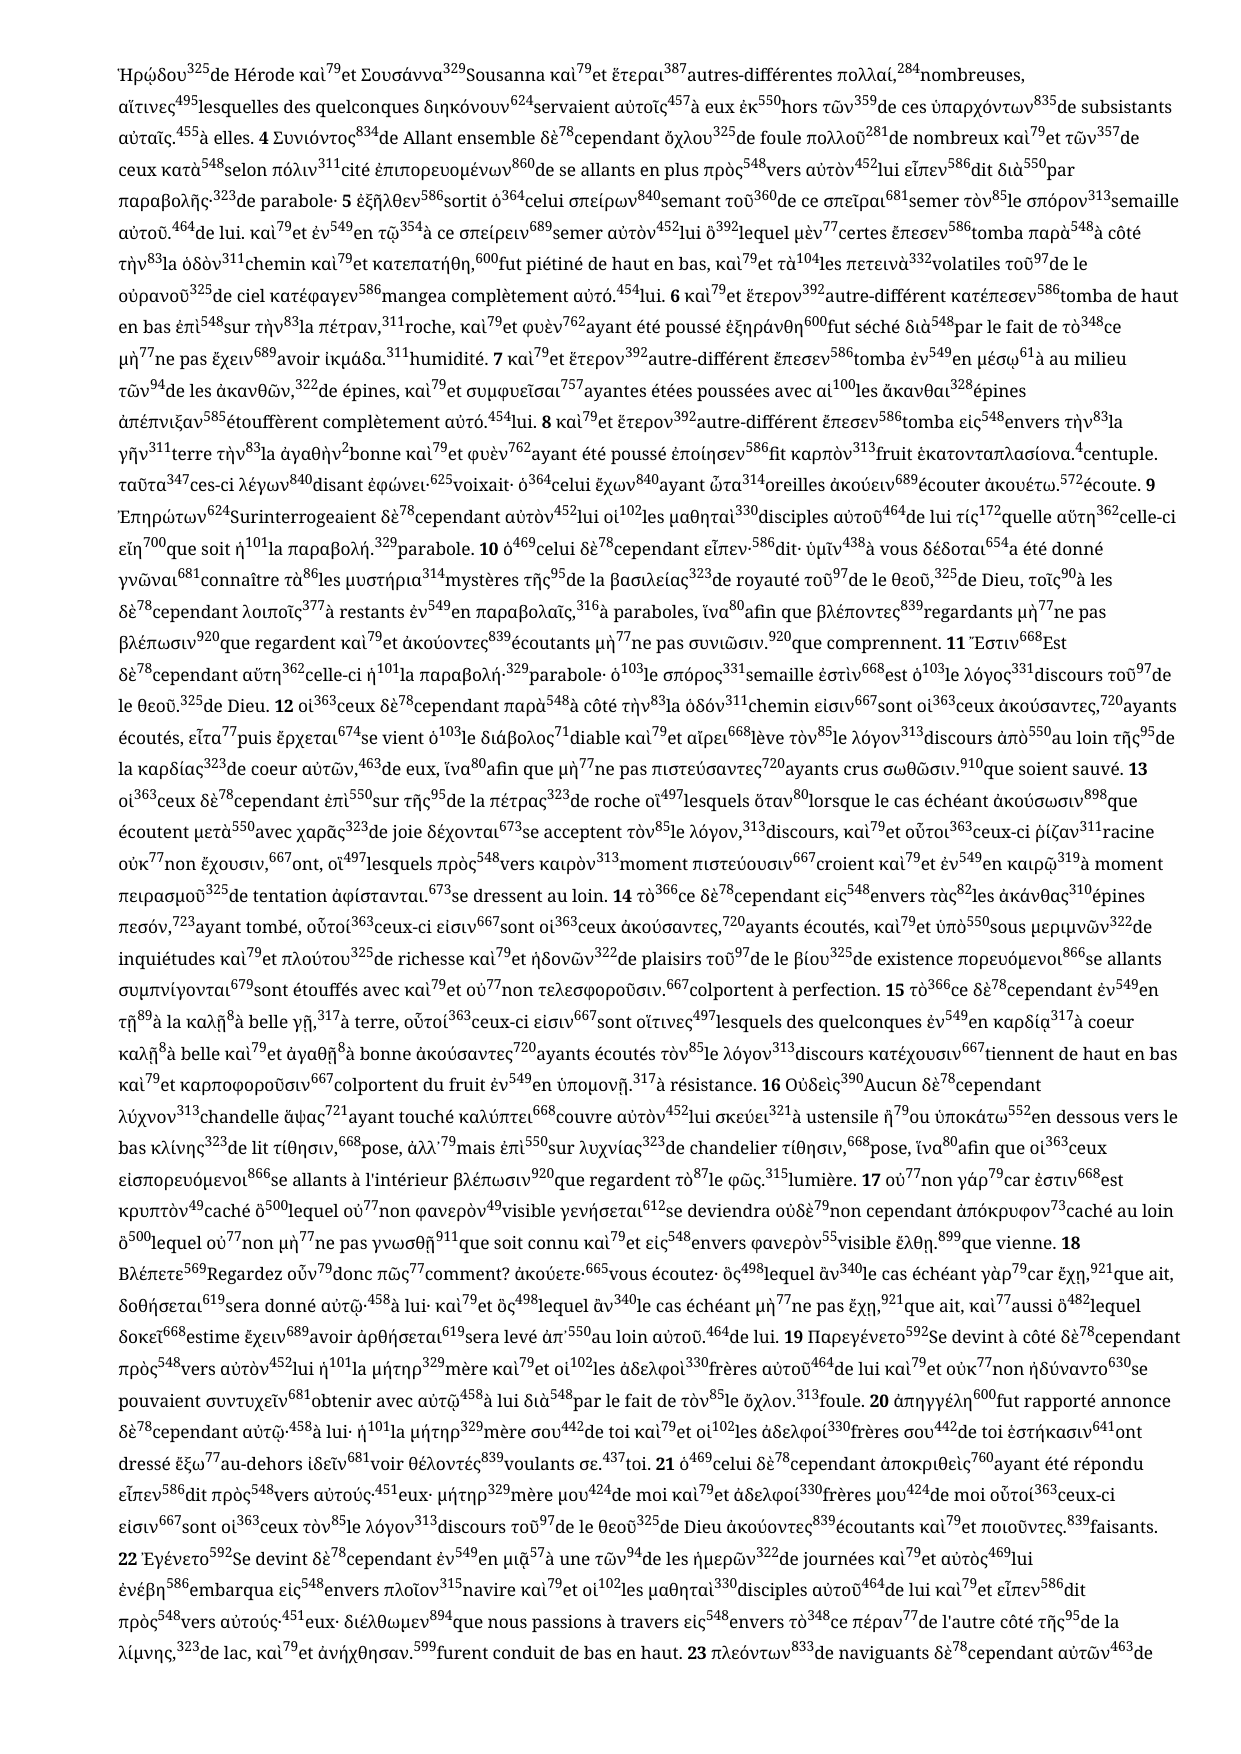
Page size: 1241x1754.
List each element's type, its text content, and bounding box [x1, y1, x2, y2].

text 1 Καὶ79Et ἐγένετο592se devint ἐν549en τῷ352à celui καθεξῆς77successivement καὶ79et αὐτὸς469lui διώδευεν625faisait route à travers κατὰ548selon πόλιν311cité καὶ79et κώμην311village κηρύσσων840annonçant καὶ79et εὐαγγελιζόμενος867se évangélisant τὴν83la βασιλείαν311royauté τοῦ97de le θεοῦ325de Dieu καὶ79et οἱ102les δώδεκα70douze σὺν549avec αὐτῷ,458à lui, 2 καὶ79et γυναῖκές328femmes τινες284des quelconques αἳ495lesquelles ἦσαν624étaient τεθεραπευμέναι810ayantes étées soignées ἀπὸ550au loin πνευμάτων326de souffles πονηρῶν17de méchants καὶ79et ἀσθενειῶν,322de infirmités, Μαρία329Maria ἡ496celle καλουμένη889étante appelée Μαγδαληνή,329Magdalene, ἀφ᾽550au loin ἧς490de laquelle δαιμόνια332démons ἑπτὰ198sept ἐξεληλύθει,659avait sorti, 3 καὶ79et Ἰωάννα329Ioanna γυνὴ329femme Χουζᾶ325de Chouza ἐπιτρόπου325de administrateur Ἡρῴδου325de Hérode καὶ79et Σουσάννα329Sousanna καὶ79et ἕτεραι387autres-différentes πολλαί,284nombreuses, αἵτινες495lesquelles des quelconques διηκόνουν624servaient αὐτοῖς457à eux ἐκ550hors τῶν359de ces ὑπαρχόντων835de subsistants αὐταῖς.455à elles. 4 Συνιόντος834de Allant ensemble δὲ78cependant ὄχλου325de foule πολλοῦ281de nombreux καὶ79et τῶν357de ceux κατὰ548selon πόλιν311cité ἐπιπορευομένων860de se allants en plus πρὸς548vers αὐτὸν452lui εἶπεν586dit διὰ550par παραβολῆς·323de parabole· 5 ἐξῆλθεν586sortit ὁ364celui σπείρων840semant τοῦ360de ce σπεῖραι681semer τὸν85le σπόρον313semaille αὐτοῦ.464de lui. καὶ79et ἐν549en τῷ354à ce σπείρειν689semer αὐτὸν452lui ὃ392lequel μὲν77certes ἔπεσεν586tomba παρὰ548à côté τὴν83la ὁδὸν311chemin καὶ79et κατεπατήθη,600fut piétiné de haut en bas, καὶ79et τὰ104les πετεινὰ332volatiles τοῦ97de le οὐρανοῦ325de ciel κατέφαγεν586mangea complètement αὐτό.454lui. 6 καὶ79et ἕτερον392autre-différent κατέπεσεν586tomba de haut en bas ἐπὶ548sur τὴν83la πέτραν,311roche, καὶ79et φυὲν762ayant été poussé ἐξηράνθη600fut séché διὰ548par le fait de τὸ348ce μὴ77ne pas ἔχειν689avoir ἰκμάδα.311humidité. 7 καὶ79et ἕτερον392autre-différent ἔπεσεν586tomba ἐν549en μέσῳ61à au milieu τῶν94de les ἀκανθῶν,322de épines, καὶ79et συμφυεῖσαι757ayantes étées poussées avec αἱ100les ἄκανθαι328épines ἀπέπνιξαν585étouffèrent complètement αὐτό.454lui. 8 καὶ79et ἕτερον392autre-différent ἔπεσεν586tomba εἰς548envers τὴν83la γῆν311terre τὴν83la ἀγαθὴν2bonne καὶ79et φυὲν762ayant été poussé ἐποίησεν586fit καρπὸν313fruit ἑκατονταπλασίονα.4centuple. ταῦτα347ces-ci λέγων840disant ἐφώνει·625voixait· ὁ364celui ἔχων840ayant ὦτα314oreilles ἀκούειν689écouter ἀκουέτω.572écoute. 9 Ἐπηρώτων624Surinterrogeaient δὲ78cependant αὐτὸν452lui οἱ102les μαθηταὶ330disciples αὐτοῦ464de lui τίς172quelle αὕτη362celle-ci εἴη700que soit ἡ101la παραβολή.329parabole. 10 ὁ469celui δὲ78cependant εἶπεν·586dit· ὑμῖν438à vous δέδοται654a été donné γνῶναι681connaître τὰ86les μυστήρια314mystères τῆς95de la βασιλείας323de royauté τοῦ97de le θεοῦ,325de Dieu, τοῖς90à les δὲ78cependant λοιποῖς377à restants ἐν549en παραβολαῖς,316à paraboles, ἵνα80afin que βλέποντες839regardants μὴ77ne pas βλέπωσιν920que regardent καὶ79et ἀκούοντες839écoutants μὴ77ne pas συνιῶσιν.920que comprennent. 11 Ἔστιν668Est δὲ78cependant αὕτη362celle-ci ἡ101la παραβολή·329parabole· ὁ103le σπόρος331semaille ἐστὶν668est ὁ103le λόγος331discours τοῦ97de le θεοῦ.325de Dieu. 12 οἱ363ceux δὲ78cependant παρὰ548à côté τὴν83la ὁδόν311chemin εἰσιν667sont οἱ363ceux ἀκούσαντες,720ayants écoutés, εἶτα77puis ἔρχεται674se vient ὁ103le διάβολος71diable καὶ79et αἴρει668lève τὸν85le λόγον313discours ἀπὸ550au loin τῆς95de la καρδίας323de coeur αὐτῶν,463de eux, ἵνα80afin que μὴ77ne pas πιστεύσαντες720ayants crus σωθῶσιν.910que soient sauvé. 13 οἱ363ceux δὲ78cependant ἐπὶ550sur τῆς95de la πέτρας323de roche οἳ497lesquels ὅταν80lorsque le cas échéant ἀκούσωσιν898que écoutent μετὰ550avec χαρᾶς323de joie δέχονται673se acceptent τὸν85le λόγον,313discours, καὶ79et οὗτοι363ceux-ci ῥίζαν311racine οὐκ77non ἔχουσιν,667ont, οἳ497lesquels πρὸς548vers καιρὸν313moment πιστεύουσιν667croient καὶ79et ἐν549en καιρῷ319à moment πειρασμοῦ325de tentation ἀφίστανται.673se dressent au loin. 14 τὸ366ce δὲ78cependant εἰς548envers τὰς82les ἀκάνθας310épines πεσόν,723ayant tombé, οὗτοί363ceux-ci εἰσιν667sont οἱ363ceux ἀκούσαντες,720ayants écoutés, καὶ79et ὑπὸ550sous μεριμνῶν322de inquiétudes καὶ79et πλούτου325de richesse καὶ79et ἡδονῶν322de plaisirs τοῦ97de le βίου325de existence πορευόμενοι866se allants συμπνίγονται679sont étouffés avec καὶ79et οὐ77non τελεσφοροῦσιν.667colportent à perfection. 15 τὸ366ce δὲ78cependant ἐν549en τῇ89à la καλῇ8à belle γῇ,317à terre, οὗτοί363ceux-ci εἰσιν667sont οἵτινες497lesquels des quelconques ἐν549en καρδίᾳ317à coeur καλῇ8à belle καὶ79et ἀγαθῇ8à bonne ἀκούσαντες720ayants écoutés τὸν85le λόγον313discours κατέχουσιν667tiennent de haut en bas καὶ79et καρποφοροῦσιν667colportent du fruit ἐν549en ὑπομονῇ.317à résistance. 16 Οὐδεὶς390Aucun δὲ78cependant λύχνον313chandelle ἅψας721ayant touché καλύπτει668couvre αὐτὸν452lui σκεύει321à ustensile ἢ79ou ὑποκάτω552en dessous vers le bas κλίνης323de lit τίθησιν,668pose, ἀλλ᾽79mais ἐπὶ550sur λυχνίας323de chandelier τίθησιν,668pose, ἵνα80afin que οἱ363ceux εἰσπορευόμενοι866se allants à l'intérieur βλέπωσιν920que regardent τὸ87le φῶς.315lumière. 17 οὐ77non γάρ79car ἐστιν668est κρυπτὸν49caché ὃ500lequel οὐ77non φανερὸν49visible γενήσεται612se deviendra οὐδὲ79non cependant ἀπόκρυφον73caché au loin ὃ500lequel οὐ77non μὴ77ne pas γνωσθῇ911que soit connu καὶ79et εἰς548envers φανερὸν55visible ἔλθῃ.899que vienne. 18 Βλέπετε569Regardez οὖν79donc πῶς77comment? ἀκούετε·665vous écoutez· ὃς498lequel ἂν340le cas échéant γὰρ79car ἔχῃ,921que ait, δοθήσεται619sera donné αὐτῷ·458à lui· καὶ79et ὃς498lequel ἂν340le cas échéant μὴ77ne pas ἔχῃ,921que ait, καὶ77aussi ὃ482lequel δοκεῖ668estime ἔχειν689avoir ἀρθήσεται619sera levé ἀπ᾽550au loin αὐτοῦ.464de lui. 19 Παρεγένετο592Se devint à côté δὲ78cependant πρὸς548vers αὐτὸν452lui ἡ101la μήτηρ329mère καὶ79et οἱ102les ἀδελφοὶ330frères αὐτοῦ464de lui καὶ79et οὐκ77non ἠδύναντο630se pouvaient συντυχεῖν681obtenir avec αὐτῷ458à lui διὰ548par le fait de τὸν85le ὄχλον.313foule. 20 ἀπηγγέλη600fut rapporté annonce δὲ78cependant αὐτῷ·458à lui· ἡ101la μήτηρ329mère σου442de toi καὶ79et οἱ102les ἀδελφοί330frères σου442de toi ἑστήκασιν641ont dressé ἔξω77au-dehors ἰδεῖν681voir θέλοντές839voulants σε.437toi. 21 ὁ469celui δὲ78cependant ἀποκριθεὶς760ayant été répondu εἶπεν586dit πρὸς548vers αὐτούς·451eux· μήτηρ329mère μου424de moi καὶ79et ἀδελφοί330frères μου424de moi οὗτοί363ceux-ci εἰσιν667sont οἱ363ceux τὸν85le λόγον313discours τοῦ97de le θεοῦ325de Dieu ἀκούοντες839écoutants καὶ79et ποιοῦντες.839faisants. 22 Ἐγένετο592Se devint δὲ78cependant ἐν549en μιᾷ57à une τῶν94de les ἡμερῶν322de journées καὶ79et αὐτὸς469lui ἐνέβη586embarqua εἰς548envers πλοῖον315navire καὶ79et οἱ102les μαθηταὶ330disciples αὐτοῦ464de lui καὶ79et εἶπεν586dit πρὸς548vers αὐτούς·451eux· διέλθωμεν894que nous passions à travers εἰς548envers τὸ348ce πέραν77de l'autre côté τῆς95de la λίμνης,323de lac, καὶ79et ἀνήχθησαν.599furent conduit de bas en haut. 23 πλεόντων833de naviguants δὲ78cependant αὐτῶν463de eux ἀφύπνωσεν.586endormit. καὶ79et κατέβη586descendit λαῖλαψ329ouragan ἀνέμου325de vent εἰς548envers τὴν83la λίμνην311lac καὶ79et συνεπληροῦντο635étaient fait plénitude ensemble καὶ79et ἐκινδύνευον.624risquaient. 24 προσελθόντες720ayants venus vers δὲ78cependant διήγειραν585réveillèrent αὐτὸν452lui λέγοντες·839disants· ἐπιστάτα337Supérieur ἐπιστάτα,337Supérieur, ἀπολλύμεθα.669nous nous perdons au loin. ὁ469celui δὲ78cependant διεγερθεὶς760ayant été réveillé ἐπετίμησεν586survalorisa τῷ91à le ἀνέμῳ319à vent καὶ79et τῷ91à le κλύδωνι319à vague τοῦ99de le ὕδατος·327de eau· καὶ79et ἐπαύσαντο591se pausèrent καὶ79et ἐγένετο592se devint γαλήνη.329calme. 25 εἶπεν586dit δὲ78cependant αὐτοῖς·457à eux· ποῦ77où? ἡ101la πίστις329croyance ὑμῶν;441de vous; φοβηθέντες759ayants étés effrayés δὲ78cependant ἐθαύμασαν585étonnèrent λέγοντες839disants πρὸς548vers ἀλλήλους·501les uns les autres· τίς410quel ἄρα77par conséquent οὗτός364celui-ci ἐστιν668est ὅτι80en ce que καὶ79et τοῖς90à les ἀνέμοις318à vents ἐπιτάσσει668ordonne sûrement καὶ79et τῷ93à le ὕδατι,321à eau, καὶ79et ὑπακούουσιν667écoutent en soumission αὐτῷ;458à lui; 26 Καὶ79Et κατέπλευσαν585naviguèrent de haut en bas εἰς548envers τὴν83la χώραν311région τῶν96de les Γερασηνῶν,64de Géraséniens, ἥτις496laquelle une quelconque ἐστὶν668est ἀντιπέρα552vis à vis τῆς95de la Γαλιλαίας.323de Galilée. 27 ἐξελθόντι713à ayant sorti δὲ78cependant αὐτῷ458à lui ἐπὶ548sur τὴν83la γῆν311terre ὑπήντησεν586vint à la rencontre ἀνήρ331homme τις287un quelconque ἐκ550hors τῆς95de la πόλεως323de cité ἔχων840ayant δαιμόνια314démons καὶ79et χρόνῳ319à temps ἱκανῷ10à assez-important οὐκ77non ἐνεδύσατο592se envêtit ἱμάτιον315himation καὶ79et ἐν549en οἰκίᾳ317à maison d'habitation οὐκ77non ἔμενεν625restait ἀλλ᾽79mais ἐν549en τοῖς92à les μνήμασιν.320à monuments. 28 ἰδὼν721ayant vu δὲ78cependant τὸν85le Ἰησοῦν313Iésous ἀνακράξας721ayant croassé de bas en haut προσέπεσεν586tomba vers αὐτῷ458à lui καὶ79et φωνῇ317à voix μεγάλῃ8à grande εἶπεν·586dit· τί412quel ἐμοὶ420à moi καὶ79et σοί,439à toi, Ἰησοῦ337Iésous υἱὲ337fils τοῦ97de le θεοῦ325de Dieu τοῦ97de le ὑψίστου;65de très haut; δέομαί670je m'attache de lien σου,442de toi, μή77ne pas με417moi βασανίσῃς.897que tu tortures. 29 παρήγγειλεν586messagea à côté γὰρ79car τῷ93à le πνεύματι321à souffle τῷ93à le ἀκαθάρτῳ12à impur ἐξελθεῖν681sortir ἀπὸ550au loin τοῦ97de le ἀνθρώπου.325de être humain. πολλοῖς274à nombreux γὰρ79car χρόνοις318à temps συνηρπάκει659avait ravi avec αὐτὸν452lui καὶ79et ἐδεσμεύετο636était lié ἁλύσεσιν316à chaînes καὶ79et πέδαις316à entraves φυλασσόμενος891étant gardienné καὶ79et διαρήσσων840fracassant à travers τὰ86les δεσμὰ314liens ἠλαύνετο636était propulsé ὑπὸ550sous τοῦ99de le δαιμονίου327de démon εἰς548envers τὰς82les ἐρήμους.50désertes. 30 ἐπηρώτησεν586surinterrogea δὲ78cependant αὐτὸν452lui ὁ103le Ἰησοῦς·331Iésous· τί412quel σοι439à toi ὄνομά333nom ἐστιν;668est; ὁ469celui δὲ78cependant εἶπεν·586dit· λεγεών,329légion, ὅτι80en ce que εἰσῆλθεν586vint à l'intérieur δαιμόνια332démons πολλὰ288nombreux εἰς548envers αὐτόν.452lui. 31 καὶ79et παρεκάλουν624appelaient à côté αὐτὸν452lui ἵνα80afin que μὴ77ne pas ἐπιτάξῃ899que ordonne sûrement αὐτοῖς459à eux εἰς548envers τὴν83la ἄβυσσον311abysse ἀπελθεῖν.681éloigner. 32 ἦν625était δὲ78cependant ἐκεῖ77là ἀγέλη329harde χοίρων324de pourceaux ἱκανῶν15de assez-importants βοσκομένη889étante faite paître ἐν549en τῷ93à le ὄρει·321à montagne· καὶ79et παρεκάλεσαν585appelèrent à côté αὐτὸν452lui ἵνα80afin que ἐπιτρέψῃ899que permette αὐτοῖς459à eux εἰς548envers ἐκείνους345ceux-là εἰσελθεῖν·681venir à l'intérieur· καὶ79et ἐπέτρεψεν586permit αὐτοῖς.459à eux. 33 ἐξελθόντα722ayants sortis δὲ78cependant τὰ104les δαιμόνια332démons ἀπὸ550au loin τοῦ97de le ἀνθρώπου325de être humain εἰσῆλθον585vinrent à l'intérieur εἰς548envers τοὺς84les χοίρους,312pourceaux, καὶ79et ὥρμησεν586rua ἡ101la ἀγέλη329harde κατὰ550contre τοῦ97de le κρημνοῦ325de escarpement εἰς548envers τὴν83la λίμνην311lac καὶ79et ἀπεπνίγη.600fut étouffé complètement. 34 Ἰδόντες720Ayants vus δὲ78cependant οἱ363ceux βόσκοντες839faisants paître τὸ348ce γεγονὸς772ayant devenu ἔφυγον585fuirent καὶ79et ἀπήγγειλαν585rapportèrent annonce εἰς548envers τὴν83la πόλιν311cité καὶ79et εἰς548envers τοὺς84les ἀγρούς.312champs. 35 ἐξῆλθον585sortirent δὲ78cependant ἰδεῖν681voir τὸ348ce γεγονὸς772ayant devenu καὶ79et ἦλθον585vinrent πρὸς548vers τὸν85le Ἰησοῦν313Iésous καὶ79et εὗρον585trouvèrent καθήμενον849se étant assis τὸν85le ἄνθρωπον313être humain ἀφ᾽550au loin οὗ492de lequel τὰ104les δαιμόνια332démons ἐξῆλθεν586sortit ἱματισμένον796ayant été vêtu himation καὶ79et σωφρονοῦντα822étant sain d'émotion παρὰ548à côté τοὺς84les πόδας312pieds τοῦ97de le Ἰησοῦ,325de Iésous, καὶ79et ἐφοβήθησαν.599furent effrayé. 36 ἀπήγγειλαν585rapportèrent annonce δὲ78cependant αὐτοῖς457à eux οἱ363ceux ἰδόντες720ayants vus πῶς77comment? ἐσώθη600fut sauvé ὁ364celui δαιμονισθείς.760ayant été démonisé. 37 καὶ79et ἠρώτησεν586interrogea αὐτὸν452lui ἅπαν289en totalité τὸ105le πλῆθος333multitude τῆς95de la περιχώρου63de région alentour τῶν96de les Γερασηνῶν64de Géraséniens ἀπελθεῖν681éloigner ἀπ᾽550au loin αὐτῶν,465de eux, ὅτι80en ce que φόβῳ319à effroi μεγάλῳ10à grand συνείχοντο·635étaient tenu ensemble· αὐτὸς469lui δὲ78cependant ἐμβὰς721ayant embarqué εἰς548envers πλοῖον315navire ὑπέστρεψεν.586retourna en arrière. 38 ἐδεῖτο631se attachait de lien δὲ78cependant αὐτοῦ464de lui ὁ103le ἀνὴρ331homme ἀφ᾽550au loin οὗ492de lequel ἐξεληλύθει659avait sorti τὰ104les δαιμόνια332démons εἶναι689être σὺν549avec αὐτῷ·458à lui· ἀπέλυσεν586délia au loin δὲ78cependant αὐτὸν452lui λέγων·840disant· 39 ὑπόστρεφε570retourne en arrière εἰς548envers τὸν85le οἶκόν313maison σου442de toi καὶ79et διηγοῦ574te raconte complètement ὅσα481autant lesquels σοι439à toi ἐποίησεν586fit ὁ103le θεός.331Dieu. καὶ79et ἀπῆλθεν586éloigna καθ᾽548selon ὅλην267toute entière τὴν83la πόλιν311cité κηρύσσων840annonçant ὅσα481autant lesquels ἐποίησεν586fit αὐτῷ458à lui ὁ103le Ἰησοῦς.331Iésous. 40 Ἐν549En δὲ78cependant τῷ354à ce ὑποστρέφειν689retourner en arrière τὸν85le Ἰησοῦν313Iésous ἀπεδέξατο592se accepta loin αὐτὸν452lui ὁ103le ὄχλος·331foule· ἦσαν624étaient γὰρ79car πάντες389tous προσδοκῶντες839attendants αὐτόν.452lui. 41 καὶ79et ἰδοὺ306voici ἦλθεν586vint ἀνὴρ331homme ᾧ486à lequel ὄνομα333nom Ἰάϊρος331Iairos καὶ79et οὗτος364celui-ci ἄρχων331chef τῆς95de la συναγωγῆς323de synagogue ὑπῆρχεν,625subsistait, καὶ79et πεσὼν721ayant tombé παρὰ548à côté τοὺς84les πόδας312pieds [τοῦ]99[de le] Ἰησοῦ325de Iésous παρεκάλει625appelait à côté αὐτὸν452lui εἰσελθεῖν681venir à l'intérieur εἰς548envers τὸν85le οἶκον313maison αὐτοῦ,464de lui, 42 ὅτι80en ce que θυγάτηρ329fille μονογενὴς69monogène ἦν625était αὐτῷ458à lui ὡς77comme ἐτῶν326de ans δώδεκα192de douze καὶ79et αὐτὴ467elle ἀπέθνῃσκεν.625mourait loin. Ἐν549En δὲ78cependant τῷ354à ce ὑπάγειν689diriger en arrière αὐτὸν452lui οἱ102les ὄχλοι330foules συνέπνιγον624étouffaient avec αὐτόν.452lui. 43 Καὶ79Et γυνὴ329femme οὖσα838étante ἐν549en ῥύσει317à écoulement αἵματος327de sang ἀπὸ550au loin ἐτῶν326de ans δώδεκα,192de douze, ἥτις496laquelle une quelconque [ἰατροῖς318[à médecins προσαναλώσασα719ayante consumée auprès ὅλον269tout entier τὸν245le βίον]313existence] οὐκ77non ἴσχυσεν586eut la ténacité ἀπ᾽550au loin οὐδενὸς384de aucun θεραπευθῆναι,683être soigné, 44 προσελθοῦσα719ayante venue vers ὄπισθεν77de derrière ἥψατο592se toucha τοῦ99de le κρασπέδου327de frange τοῦ99de le ἱματίου327de himation αὐτοῦ464de lui καὶ79et παραχρῆμα77instantanément ἔστη586dressa ἡ101la ῥύσις329écoulement τοῦ99de le αἵματος327de sang αὐτῆς.462de elle. 45 καὶ79et εἶπεν586dit ὁ103le Ἰησοῦς·331Iésous· τίς410quel ὁ364celui ἁψάμενός740se ayant touché μου;424de moi; ἀρνουμένων860de se niants δὲ78cependant πάντων383de tous εἶπεν586dit ὁ103le Πέτρος·331Pierre· ἐπιστάτα,337Supérieur, οἱ102les ὄχλοι330foules συνέχουσίν667tiennent ensemble σε437toi καὶ79et ἀποθλίβουσιν.667oppressent loin. 46 ὁ103le δὲ78cependant Ἰησοῦς331Iésous εἶπεν·586dit· ἥψατό592se toucha μού424de moi τις,390un quelconque, ἐγὼ431moi γὰρ79car ἔγνων582je connus δύναμιν311puissance ἐξεληλυθυῖαν768ayante sortie ἀπ᾽550au loin ἐμοῦ.424de moi. 47 ἰδοῦσα719ayante vue δὲ78cependant ἡ101la γυνὴ329femme ὅτι80en ce que οὐκ77non ἔλαθεν,586omit, τρέμουσα838tremblante ἦλθεν586vint καὶ79et προσπεσοῦσα719ayante tombée vers αὐτῷ458à lui δι᾽548par le fait de ἣν293laquelle αἰτίαν311cause ἥψατο592se toucha αὐτοῦ464de lui ἀπήγγειλεν586rapporta annonce ἐνώπιον552en devant παντὸς281de tout τοῦ97de le λαοῦ325de peuple καὶ79et ὡς77comme ἰάθη600fut guéri παραχρῆμα.77instantanément. 48 ὁ469celui δὲ78cependant εἶπεν586dit αὐτῇ·456à elle· θυγάτηρ,335fille, ἡ101la πίστις329croyance σου442de toi σέσωκέν642a sauvé σε·437toi· πορεύου574te va εἰς548envers εἰρήνην.311paix. 49 Ἔτι77Encore αὐτοῦ464de lui λαλοῦντος834de bavardant ἔρχεταί674se vient τις390un quelconque παρὰ550à côté τοῦ97de le ἀρχισυναγώγου325de chef de synagogue λέγων840disant ὅτι80en ce que τέθνηκεν642a mort ἡ101la θυγάτηρ329fille σου·442de toi· μηκέτι77ne pas plus σκύλλε570écorche τὸν85le διδάσκαλον.313enseignant. 50 ὁ103le δὲ78cependant Ἰησοῦς331Iésous ἀκούσας721ayant écouté ἀπεκρίθη600fut répondu αὐτῷ·458à lui· μὴ77ne pas φοβοῦ,574te effraie, μόνον77seulement πίστευσον,554crois, καὶ79et σωθήσεται.619sera sauvé. 51 ἐλθὼν721ayant venu δὲ78cependant εἰς548envers τὴν83la οἰκίαν311maison d'habitation οὐκ77non ἀφῆκεν586abandonna εἰσελθεῖν681venir à l'intérieur τινα373un quelconque σὺν549avec αὐτῷ458à lui εἰ551si μὴ77ne pas Πέτρον313Pierre καὶ79et Ἰωάννην313Ioannes καὶ79et Ἰάκωβον313Iakobos καὶ79et τὸν85le πατέρα313père τῆς95de la παιδὸς323de jeune servante καὶ79et τὴν83la μητέρα.311mère. 52 ἔκλαιον624pleuraient δὲ78cependant πάντες389tous καὶ79et ἐκόπτοντο630se coupaient αὐτήν.450elle. ὁ469celui δὲ78cependant εἶπεν·586dit· μὴ77ne pas κλαίετε,569pleurez, οὐ77non γὰρ79car ἀπέθανεν586mourut loin ἀλλὰ79mais καθεύδει.668dort de haut en bas. 53 καὶ79et κατεγέλων624riaient de haut en bas αὐτοῦ464de lui εἰδότες782ayants sus ὅτι80en ce que ἀπέθανεν.586mourut loin. 54 αὐτὸς469lui δὲ78cependant κρατήσας721ayant saisi avec force τῆς95de la χειρὸς323de main αὐτῆς462de elle ἐφώνησεν586voixa λέγων·840disant· ἡ107la παῖς,335jeune servante, ἔγειρε.570éveille. 55 καὶ79et ἐπέστρεψεν586tourna sur τὸ105le πνεῦμα333souffle αὐτῆς462de elle καὶ79et ἀνέστη586redressa παραχρῆμα77instantanément καὶ79et διέταξεν586ordonna au-travers αὐτῇ456à elle δοθῆναι683être donné φαγεῖν.681manger. 56 καὶ79et ἐξέστησαν585extasièrent οἱ102les γονεῖς330parents αὐτῆς·462de elle· ὁ469celui δὲ78cependant παρήγγειλεν586messagea à côté αὐτοῖς457à eux μηδενὶ378à ne pas un εἰπεῖν681dire τὸ482ce γεγονός.772ayant devenu. [118, 59, 1181, 1665]
